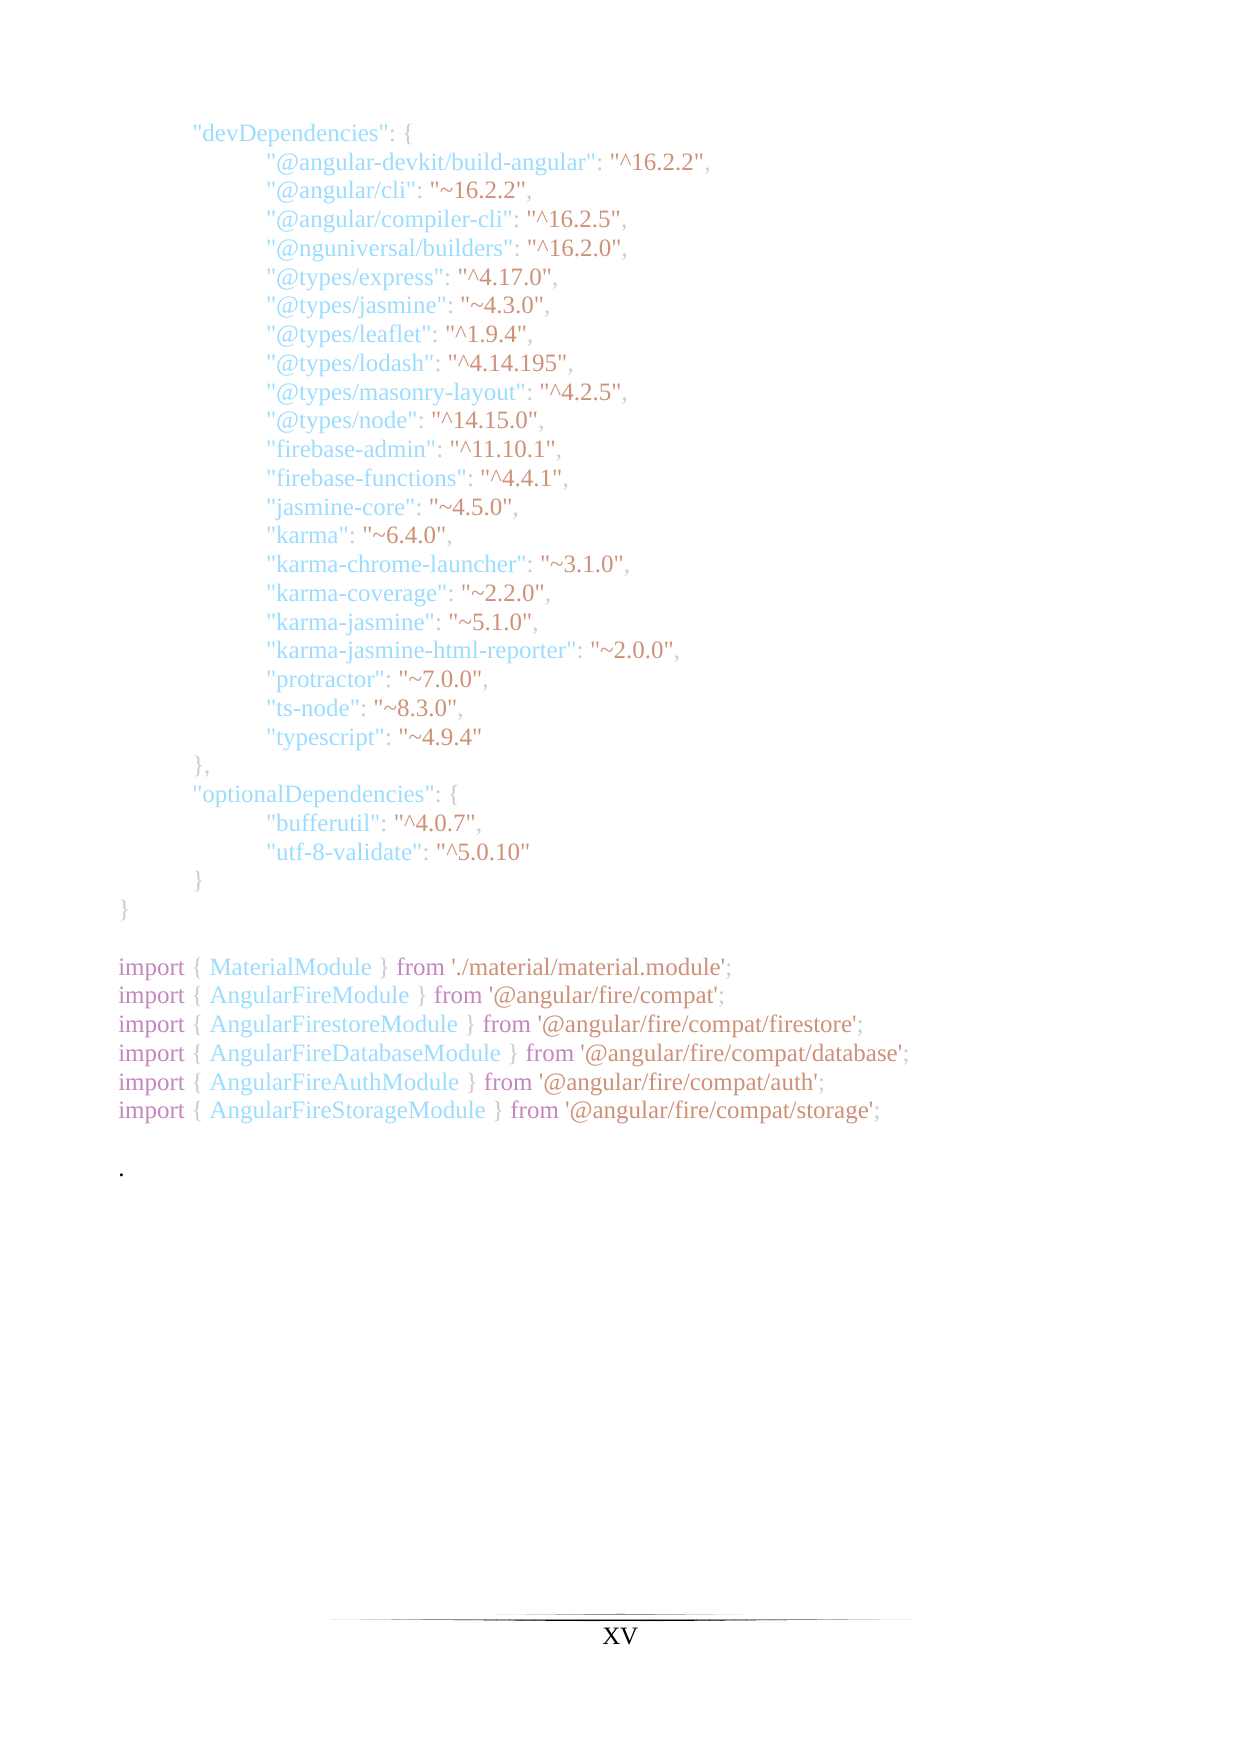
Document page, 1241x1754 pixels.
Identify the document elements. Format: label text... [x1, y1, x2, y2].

text import { AngularFirestoreModule } from '@angular/fire/compat/firestore'; [118, 1009, 1122, 1038]
text import { MaterialModule } from './material/material.module'; [118, 952, 1122, 981]
text import { AngularFireStorageModule } from '@angular/fire/compat/storage'; [118, 1096, 1122, 1124]
text import { AngularFireDatabaseModule } from '@angular/fire/compat/database'; [118, 1038, 1122, 1067]
text "typescript": "~4.9.4" [266, 722, 1122, 751]
text "karma-chrome-launcher": "~3.1.0", [266, 549, 1122, 578]
text "devDependencies": { [192, 118, 1122, 147]
text "karma-jasmine": "~5.1.0", [266, 607, 1122, 636]
text "@types/express": "^4.17.0", [266, 262, 1122, 291]
text "bufferutil": "^4.0.7", [266, 808, 1122, 837]
text "karma-coverage": "~2.2.0", [266, 578, 1122, 607]
text "@angular-devkit/build-angular": "^16.2.2", [266, 147, 1122, 176]
text "ts-node": "~8.3.0", [266, 693, 1122, 722]
text "@types/node": "^14.15.0", [266, 406, 1122, 434]
picture [171, 1613, 1069, 1622]
text "firebase-functions": "^4.4.1", [266, 463, 1122, 492]
text import { AngularFireModule } from '@angular/fire/compat'; [118, 981, 1122, 1009]
text "@types/jasmine": "~4.3.0", [266, 291, 1122, 319]
text "firebase-admin": "^11.10.1", [266, 434, 1122, 463]
text "@types/leaflet": "^1.9.4", [266, 319, 1122, 348]
text "karma": "~6.4.0", [266, 521, 1122, 549]
text "@nguniversal/builders": "^16.2.0", [266, 233, 1122, 262]
text "utf-8-validate": "^5.0.10" [266, 837, 1122, 866]
text }, [192, 751, 1122, 779]
text "protractor": "~7.0.0", [266, 664, 1122, 693]
text "karma-jasmine-html-reporter": "~2.0.0", [266, 636, 1122, 664]
text } [118, 894, 1122, 923]
text } [192, 866, 1122, 894]
text import { AngularFireAuthModule } from '@angular/fire/compat/auth'; [118, 1067, 1122, 1096]
text "jasmine-core": "~4.5.0", [266, 492, 1122, 521]
text "@angular/cli": "~16.2.2", [266, 176, 1122, 204]
text "@types/lodash": "^4.14.195", [266, 348, 1122, 377]
text "optionalDependencies": { [192, 779, 1122, 808]
text "@types/masonry-layout": "^4.2.5", [266, 377, 1122, 406]
text "@angular/compiler-cli": "^16.2.5", [266, 204, 1122, 233]
